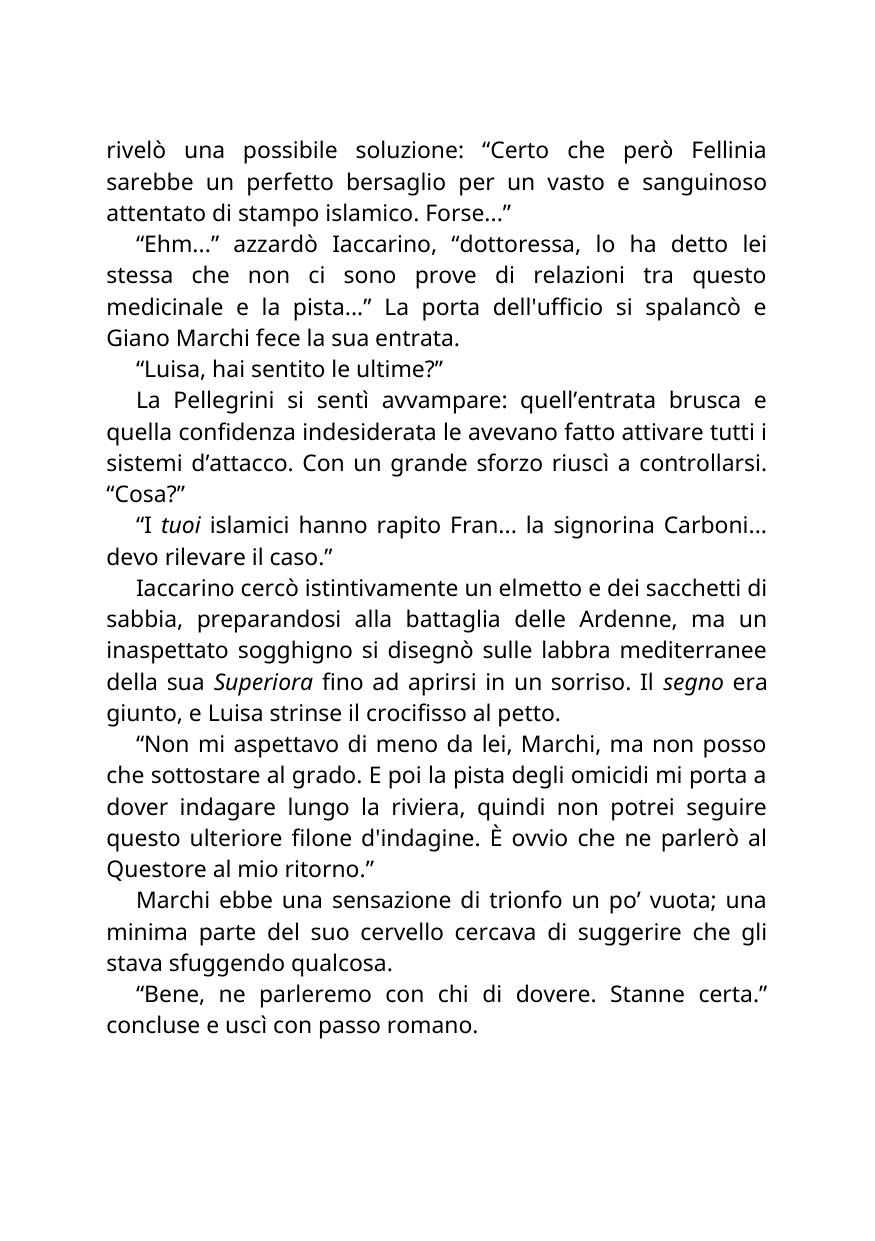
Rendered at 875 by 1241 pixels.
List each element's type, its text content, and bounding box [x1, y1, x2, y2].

text Iaccarino cercò istintivamente un elmetto e dei sacchetti di sabbia, preparandosi alla battaglia delle Ardenne, ma un inaspettato sogghigno si disegnò sulle labbra mediterranee della sua Superiora fino ad aprirsi in un sorriso. Il segno era giunto, e Luisa strinse il crocifisso al petto. [106, 572, 768, 728]
text “Ehm...” azzardò Iaccarino, “dottoressa, lo ha detto lei stessa che non ci sono prove di relazioni tra questo medicinale e la pista...” La porta dell'ufficio si spalancò e Giano Marchi fece la sua entrata. [106, 228, 768, 353]
text “Bene, ne parleremo con chi di dovere. Stanne certa.” concluse e uscì con passo romano. [106, 978, 768, 1041]
text “I tuoi islamici hanno rapito Fran... la signorina Carboni... devo rilevare il caso.” [106, 509, 768, 572]
text La Pellegrini si sentì avvampare: quell’entrata brusca e quella confidenza indesiderata le avevano fatto attivare tutti i sistemi d’attacco. Con un grande sforzo riuscì a controllarsi. “Cosa?” [106, 384, 768, 509]
text Marchi ebbe una sensazione di trionfo un po’ vuota; una minima parte del suo cervello cercava di suggerire che gli stava sfuggendo qualcosa. [106, 884, 768, 978]
text “Luisa, hai sentito le ultime?” [106, 353, 768, 384]
text “Non mi aspettavo di meno da lei, Marchi, ma non posso che sottostare al grado. E poi la pista degli omicidi mi porta a dover indagare lungo la riviera, quindi non potrei seguire questo ulteriore filone d'indagine. È ovvio che ne parlerò al Questore al mio ritorno.” [106, 728, 768, 884]
text rivelò una possibile soluzione: “Certo che però Fellinia sarebbe un perfetto bersaglio per un vasto e sanguinoso attentato di stampo islamico. Forse...” [106, 134, 768, 228]
